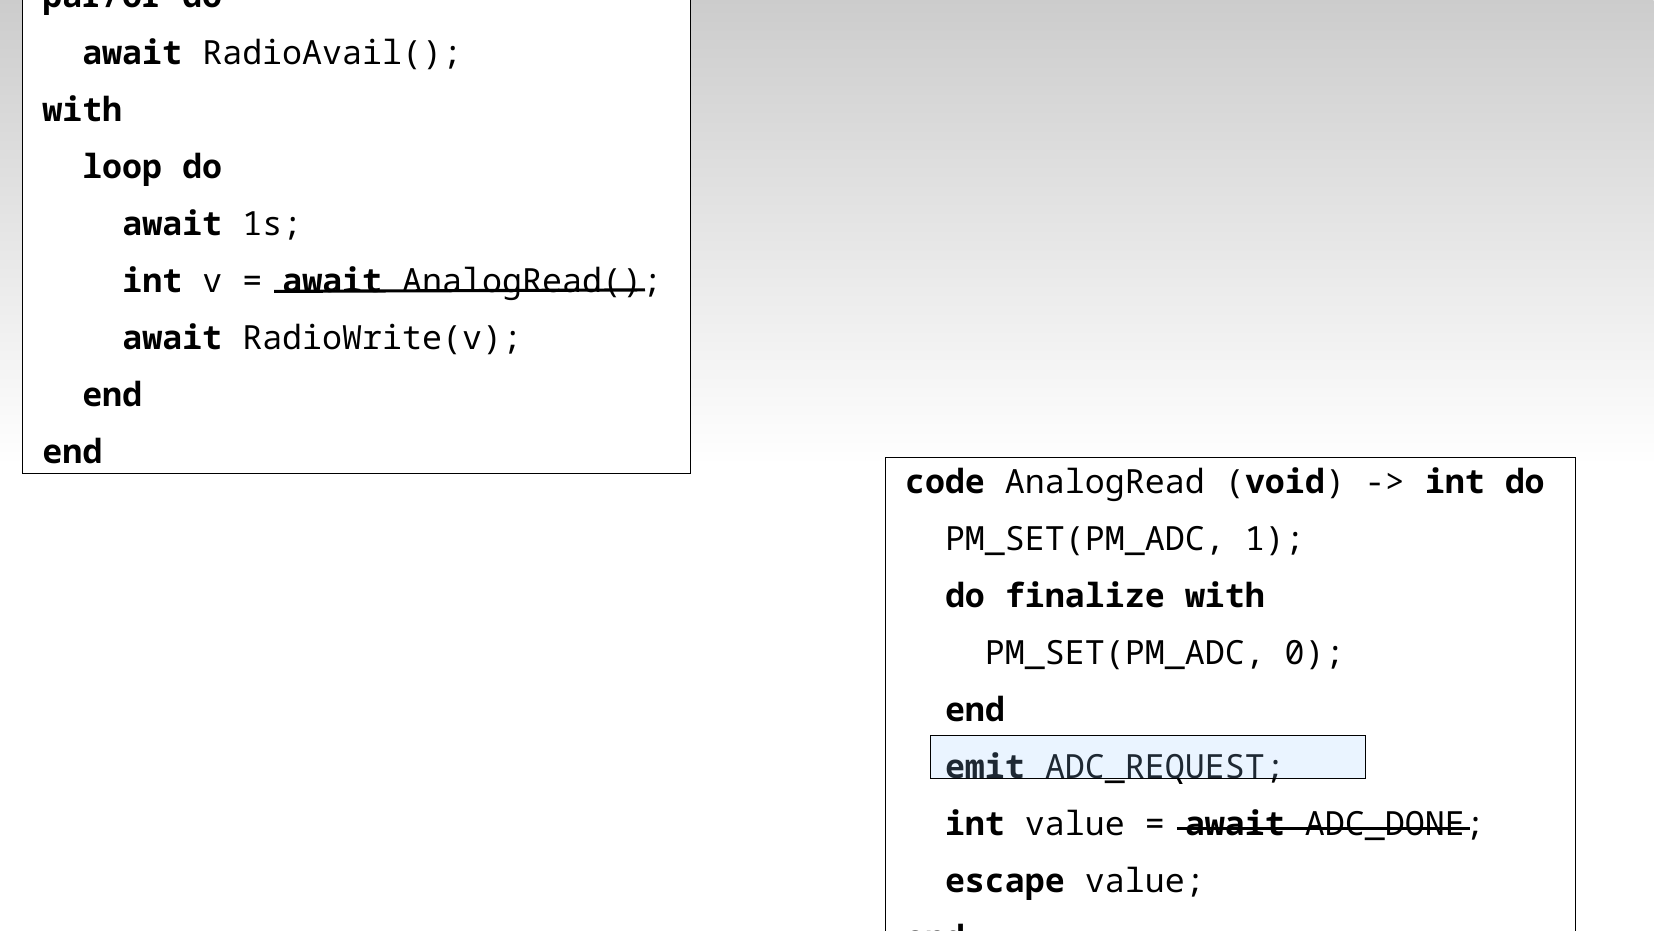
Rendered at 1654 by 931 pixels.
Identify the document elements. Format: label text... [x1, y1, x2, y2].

text_box [930, 735, 1366, 779]
text_box code AnalogRead (void) -> int do PM_SET(PM_ADC, 1); do finalize with PM_SET(PM_ADC, 0); end emit ADC_REQUEST; int value = await ADC_DONE; escape value; end [885, 486, 1576, 931]
text_box par/or do await RadioAvail(); with loop do await 1s; int v = await AnalogRead(); await RadioWrite(v); end end [22, 2, 691, 444]
